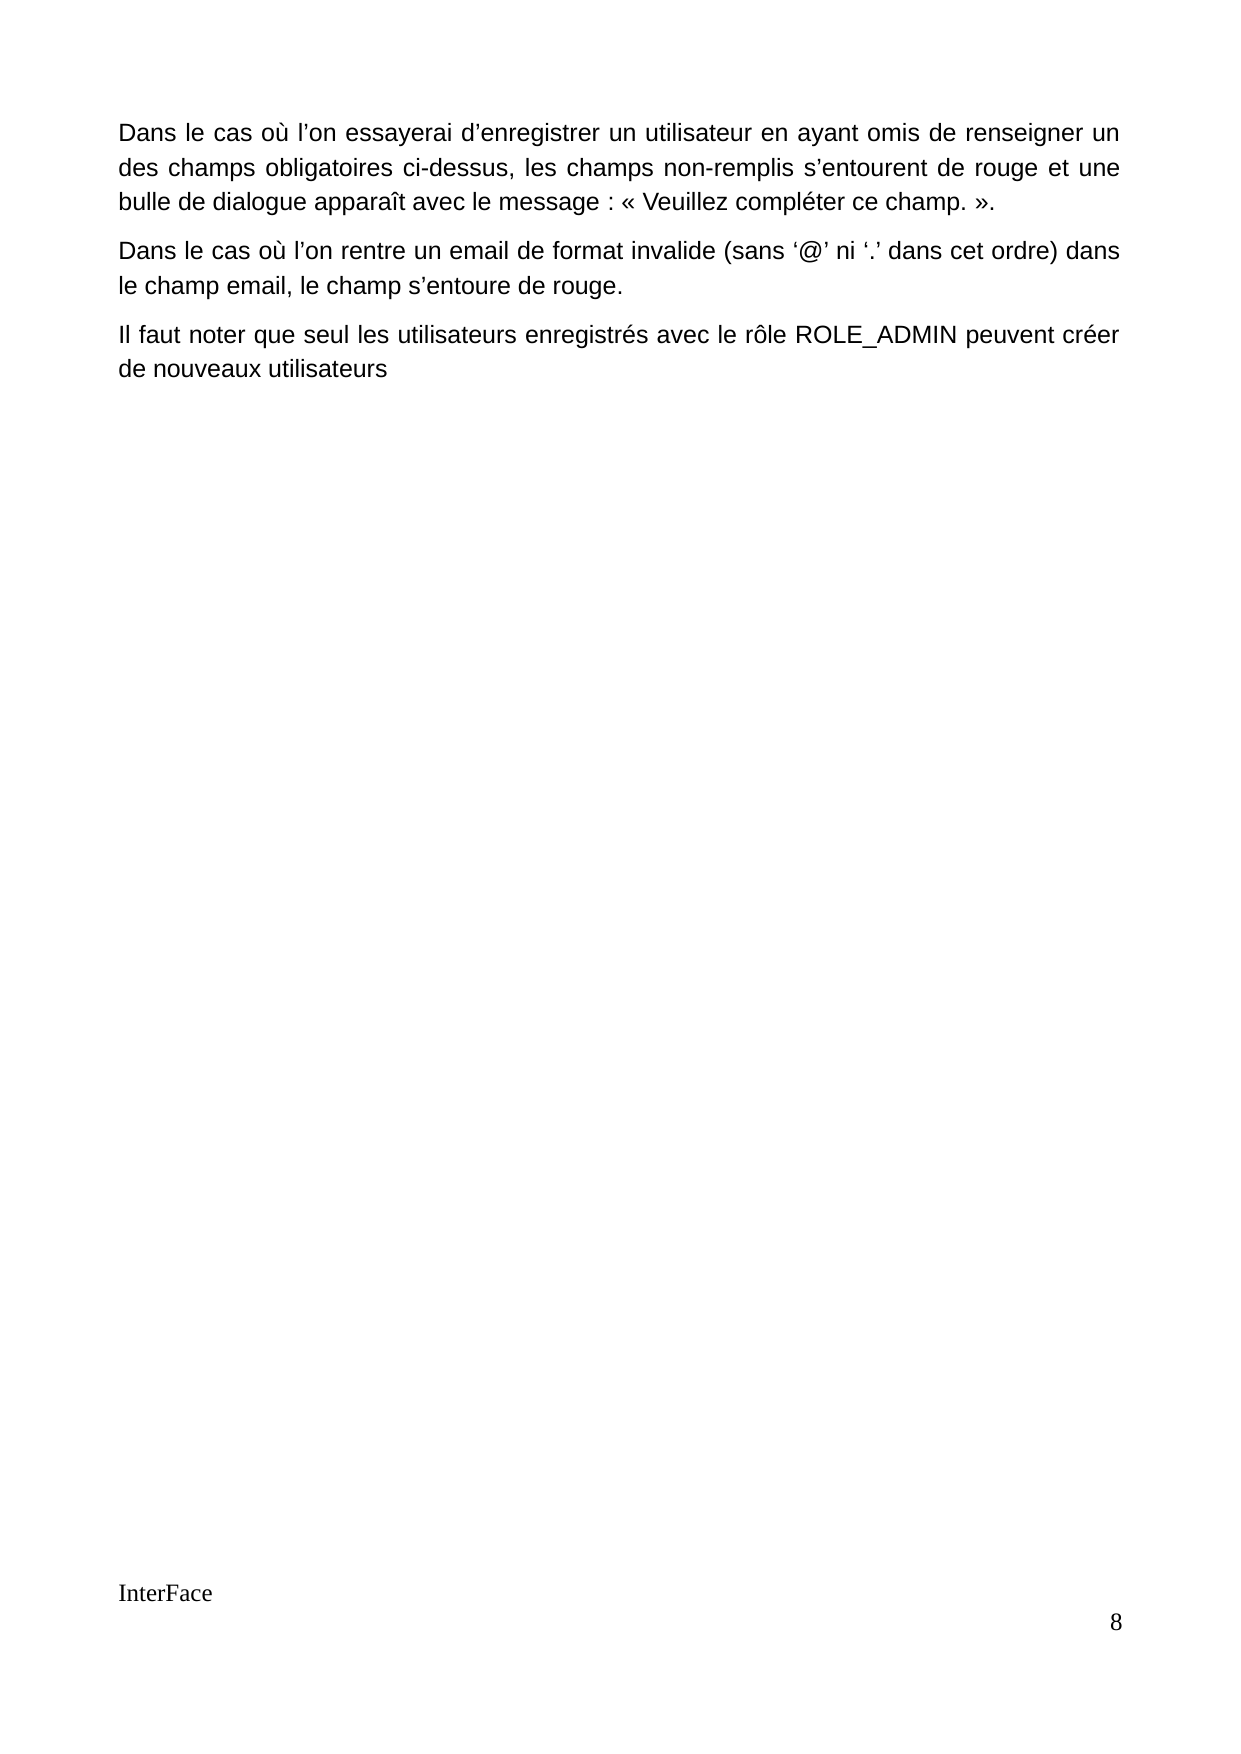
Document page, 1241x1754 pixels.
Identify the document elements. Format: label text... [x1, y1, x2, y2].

text Il faut noter que seul les utilisateurs enregistrés avec le rôle ROLE_ADMIN peuvent créer de nouveaux utilisateurs [118, 320, 1122, 383]
text Dans le cas où l’on essayerai d’enregistrer un utilisateur en ayant omis de renseigner un des champs obligatoires ci-dessus, les champs non-remplis s’entourent de rouge et une bulle de dialogue apparaît avec le message : « Veuillez compléter ce champ. ». [118, 118, 1122, 216]
text Dans le cas où l’on rentre un email de format invalide (sans ‘@’ ni ‘.’ dans cet ordre) dans le champ email, le champ s’entoure de rouge. [118, 236, 1122, 299]
